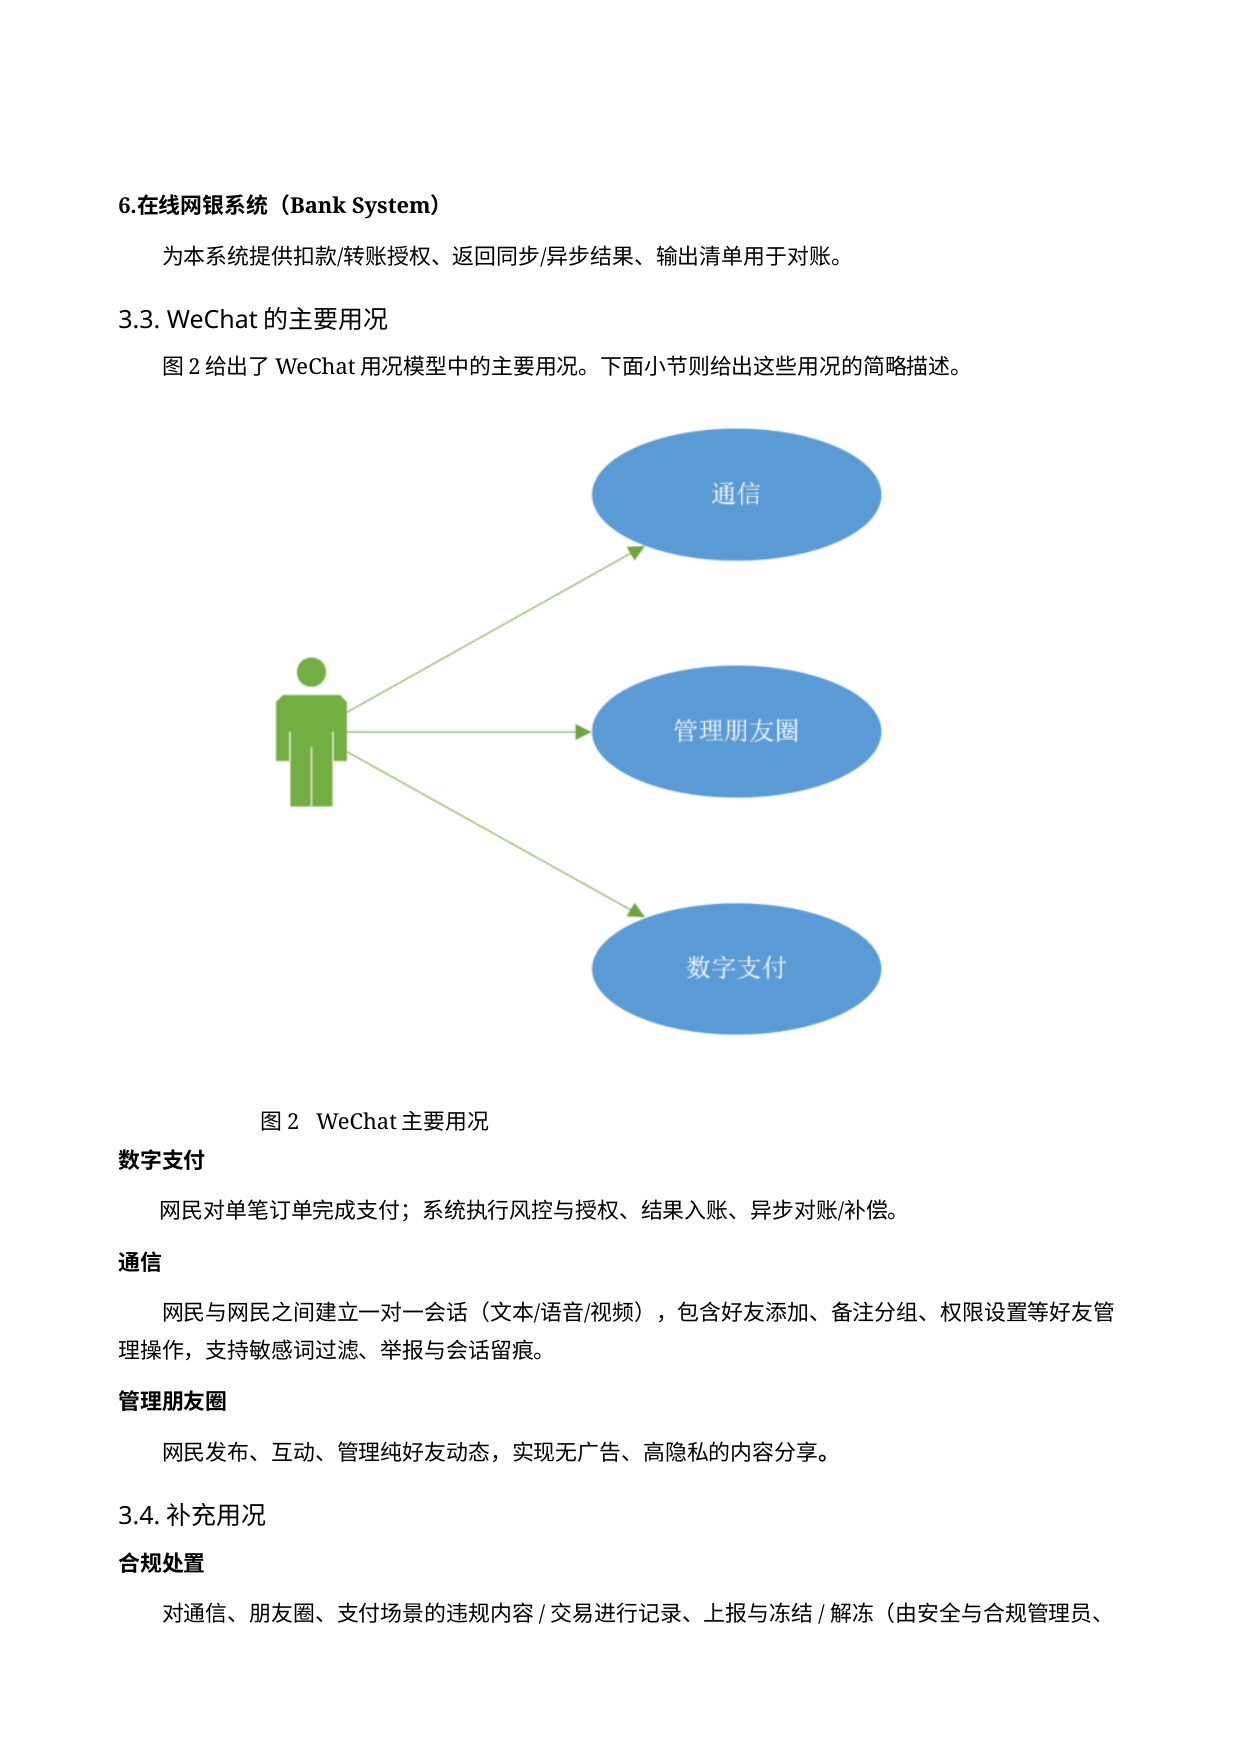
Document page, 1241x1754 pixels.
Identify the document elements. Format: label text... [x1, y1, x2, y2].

subtitle 补充用况 [118, 1496, 1122, 1532]
text 6.在线网银系统（Bank System） [118, 188, 1122, 219]
text 合规处置 [118, 1546, 1122, 1577]
text 图2 WeChat主要用况 [118, 1104, 1122, 1136]
picture [217, 393, 965, 1062]
text 网民与网民之间建立一对一会话（文本/语音/视频），包含好友添加、备注分组、权限设置等好友管理操作，支持敏感词过滤、举报与会话留痕。 [118, 1295, 1122, 1365]
text 通信 [118, 1244, 1122, 1276]
text 网民对单笔订单完成支付；系统执行风控与授权、结果入账、异步对账/补偿。 [142, 1193, 1122, 1225]
text 为本系统提供扣款/转账授权、返回同步/异步结果、输出清单用于对账。 [118, 239, 1122, 270]
text 图2给出了WeChat用况模型中的主要用况。下面小节则给出这些用况的简略描述。 [118, 349, 1122, 381]
text 网民发布、互动、管理纯好友动态，实现无广告、高隐私的内容分享。 [118, 1435, 1122, 1467]
text 数字支付 [118, 1143, 1122, 1174]
text 管理朋友圈 [118, 1384, 1122, 1416]
text 对通信、朋友圈、支付场景的违规内容 / 交易进行记录、上报与冻结 / 解冻（由安全与合规管理员、 [118, 1596, 1122, 1628]
subtitle WeChat的主要用况 [118, 299, 1122, 336]
